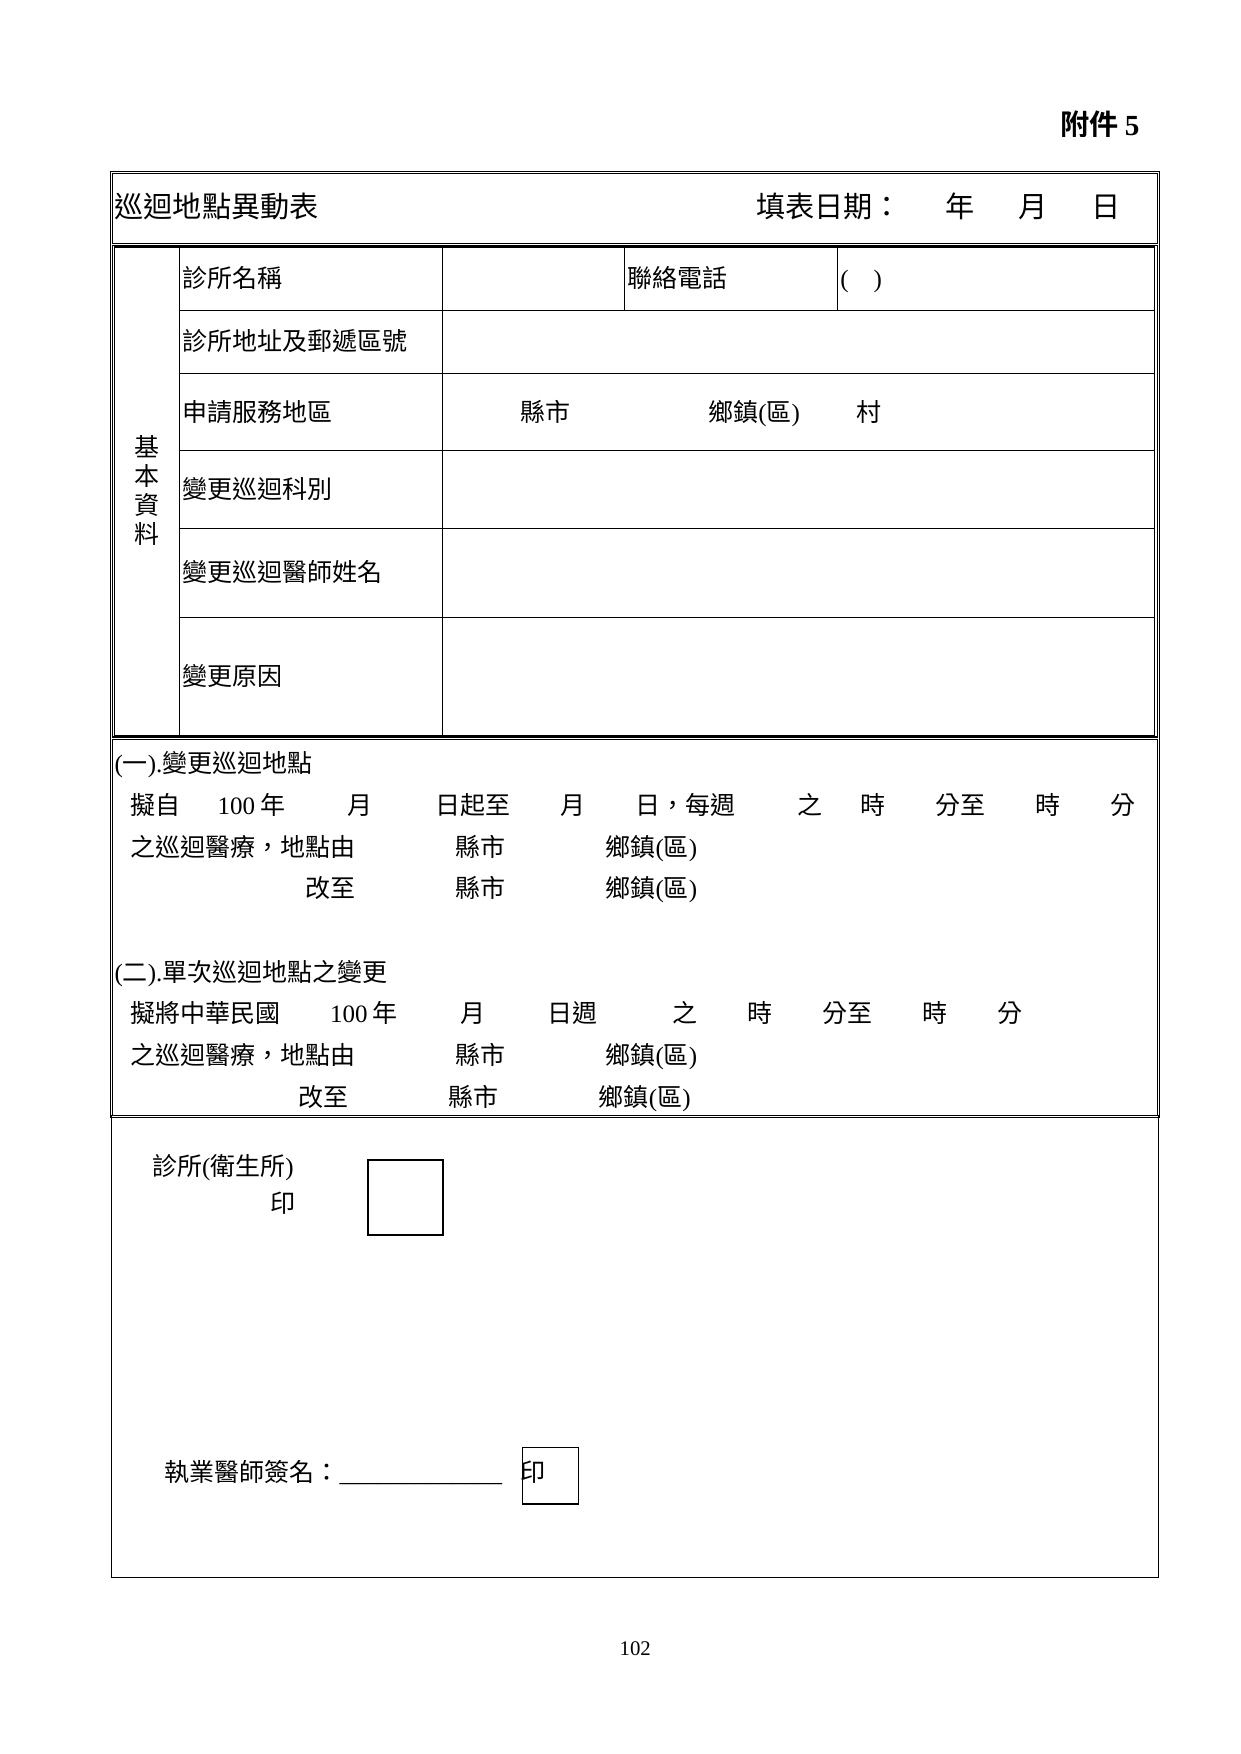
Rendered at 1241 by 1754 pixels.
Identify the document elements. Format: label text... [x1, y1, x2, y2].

table_cell 變更巡迴醫師姓名 [180, 529, 442, 617]
table_cell 診所(衛生所) 印 執業醫師簽名：_____________ 印 [112, 1118, 1158, 1577]
text 附件5 [1060, 102, 1140, 137]
table_header 聯絡電話 [625, 248, 837, 309]
table_cell (一).變更巡迴地點 擬自 100年 月 日起至 月 日，每週 之 時 分至 時 分 之巡迴醫療，地點由 縣市 鄉鎮(區) 改至 縣市 鄉鎮(區) (二).單次巡迴地點之變更 擬將中華民國 100年 月 日週 之 時 分至 時 分 之巡迴醫療，地點由 縣市 鄉鎮(區) 改至 縣市 鄉鎮(區) [113, 740, 1157, 1114]
table_header [443, 248, 624, 309]
table_cell [443, 311, 1154, 373]
table_cell [443, 451, 1154, 528]
table_cell 診所地址及郵遞區號 [180, 311, 442, 373]
table_cell 申請服務地區 [180, 374, 442, 450]
table_header 診所名稱 [180, 248, 442, 309]
table_header 巡迴地點異動表 填表日期： 年 月 日 [113, 174, 1157, 243]
table_cell 變更原因 [180, 618, 442, 735]
table_header 基本資料 [115, 248, 179, 735]
table_cell 縣市 鄉鎮(區) 村 [443, 374, 1154, 450]
table_header ( ) [838, 248, 1154, 309]
table_cell [443, 529, 1154, 617]
table_cell [443, 618, 1154, 735]
table_cell 變更巡迴科別 [180, 451, 442, 528]
